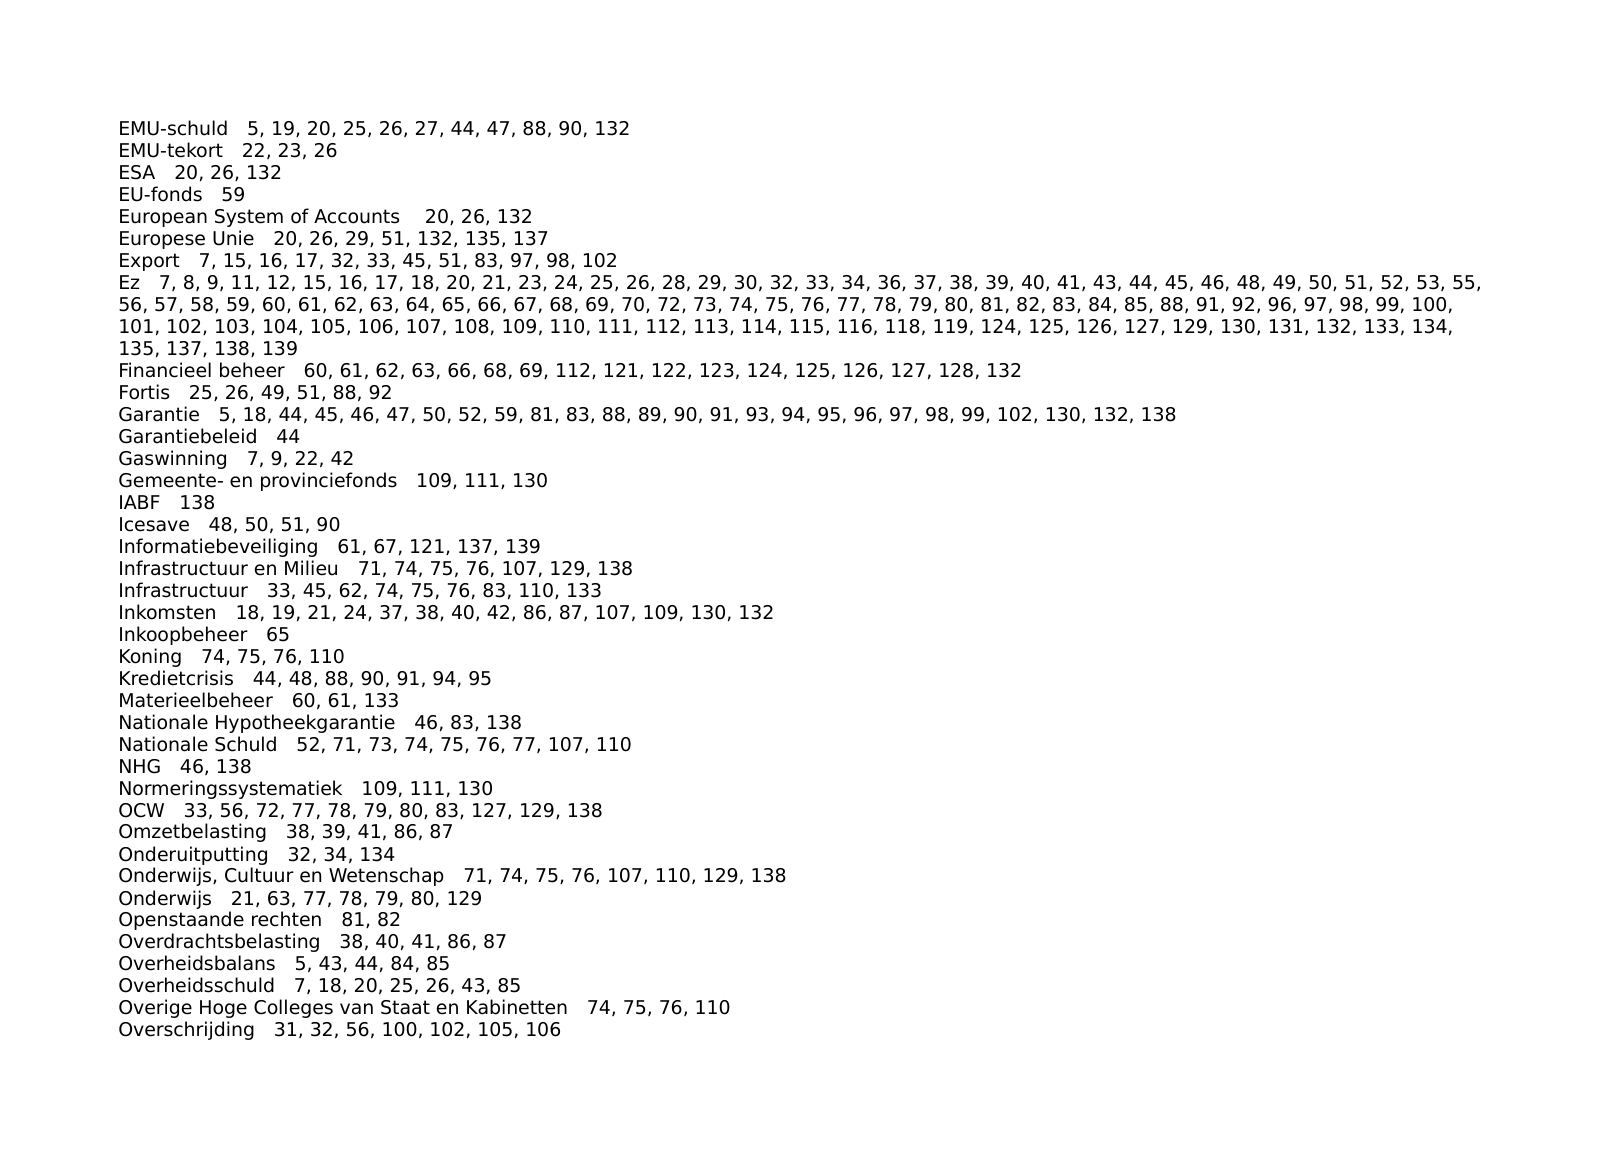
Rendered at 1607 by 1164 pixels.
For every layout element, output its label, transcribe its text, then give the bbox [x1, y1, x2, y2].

text Overheidsschuld 7, 18, 20, 25, 26, 43, 85 [118, 975, 1488, 997]
text European System of Accounts 20, 26, 132 [118, 206, 1488, 228]
text NHG 46, 138 [118, 756, 1488, 777]
text Overige Hoge Colleges van Staat en Kabinetten 74, 75, 76, 110 [118, 997, 1488, 1019]
text Normeringssystematiek 109, 111, 130 [118, 777, 1488, 799]
text Onderwijs, Cultuur en Wetenschap 71, 74, 75, 76, 107, 110, 129, 138 [118, 865, 1488, 887]
text Financieel beheer 60, 61, 62, 63, 66, 68, 69, 112, 121, 122, 123, 124, 125, 126, 127, 128, 132 [118, 360, 1488, 382]
text Omzetbelasting 38, 39, 41, 86, 87 [118, 821, 1488, 843]
text Materieelbeheer 60, 61, 133 [118, 689, 1488, 712]
text Infrastructuur en Milieu 71, 74, 75, 76, 107, 129, 138 [118, 558, 1488, 580]
text Gaswinning 7, 9, 22, 42 [118, 448, 1488, 470]
text Openstaande rechten 81, 82 [118, 909, 1488, 931]
text Kredietcrisis 44, 48, 88, 90, 91, 94, 95 [118, 668, 1488, 689]
text Infrastructuur 33, 45, 62, 74, 75, 76, 83, 110, 133 [118, 580, 1488, 602]
text Garantie 5, 18, 44, 45, 46, 47, 50, 52, 59, 81, 83, 88, 89, 90, 91, 93, 94, 95, 96, 97, 98, 99, 102, 130, 132, 138 [118, 404, 1488, 426]
text Onderuitputting 32, 34, 134 [118, 843, 1488, 865]
text Overschrijding 31, 32, 56, 100, 102, 105, 106 [118, 1019, 1488, 1041]
text Informatiebeveiliging 61, 67, 121, 137, 139 [118, 536, 1488, 558]
text EU-fonds 59 [118, 184, 1488, 206]
text Inkoopbeheer 65 [118, 624, 1488, 646]
text Overheidsbalans 5, 43, 44, 84, 85 [118, 953, 1488, 975]
text Garantiebeleid 44 [118, 426, 1488, 448]
text Overdrachtsbelasting 38, 40, 41, 86, 87 [118, 931, 1488, 953]
text Fortis 25, 26, 49, 51, 88, 92 [118, 382, 1488, 404]
text Export 7, 15, 16, 17, 32, 33, 45, 51, 83, 97, 98, 102 [118, 250, 1488, 272]
text Gemeente- en provinciefonds 109, 111, 130 [118, 470, 1488, 492]
text Nationale Schuld 52, 71, 73, 74, 75, 76, 77, 107, 110 [118, 733, 1488, 756]
text EMU-schuld 5, 19, 20, 25, 26, 27, 44, 47, 88, 90, 132 [118, 118, 1488, 140]
text Icesave 48, 50, 51, 90 [118, 514, 1488, 536]
text Onderwijs 21, 63, 77, 78, 79, 80, 129 [118, 887, 1488, 909]
text Ez 7, 8, 9, 11, 12, 15, 16, 17, 18, 20, 21, 23, 24, 25, 26, 28, 29, 30, 32, 33, 34, 36, 37, 38, 39, 40, 41, 43, 44, 45, 46, 48, 49, 50, 51, 52, 53, 55, 56, 57, 58, 59, 60, 61, 62, 63, 64, 65, 66, 67, 68, 69, 70, 72, 73, 74, 75, 76, 77, 78, 79, 80, 81, 82, 83, 84, 85, 88, 91, 92, 96, 97, 98, 99, 100, 101, 102, 103, 104, 105, 106, 107, 108, 109, 110, 111, 112, 113, 114, 115, 116, 118, 119, 124, 125, 126, 127, 129, 130, 131, 132, 133, 134, 135, 137, 138, 139 [118, 272, 1488, 360]
text IABF 138 [118, 492, 1488, 514]
text Inkomsten 18, 19, 21, 24, 37, 38, 40, 42, 86, 87, 107, 109, 130, 132 [118, 602, 1488, 624]
text Nationale Hypotheekgarantie 46, 83, 138 [118, 712, 1488, 733]
text EMU-tekort 22, 23, 26 [118, 140, 1488, 162]
text OCW 33, 56, 72, 77, 78, 79, 80, 83, 127, 129, 138 [118, 799, 1488, 821]
text ESA 20, 26, 132 [118, 162, 1488, 184]
text Europese Unie 20, 26, 29, 51, 132, 135, 137 [118, 228, 1488, 250]
text Koning 74, 75, 76, 110 [118, 646, 1488, 668]
